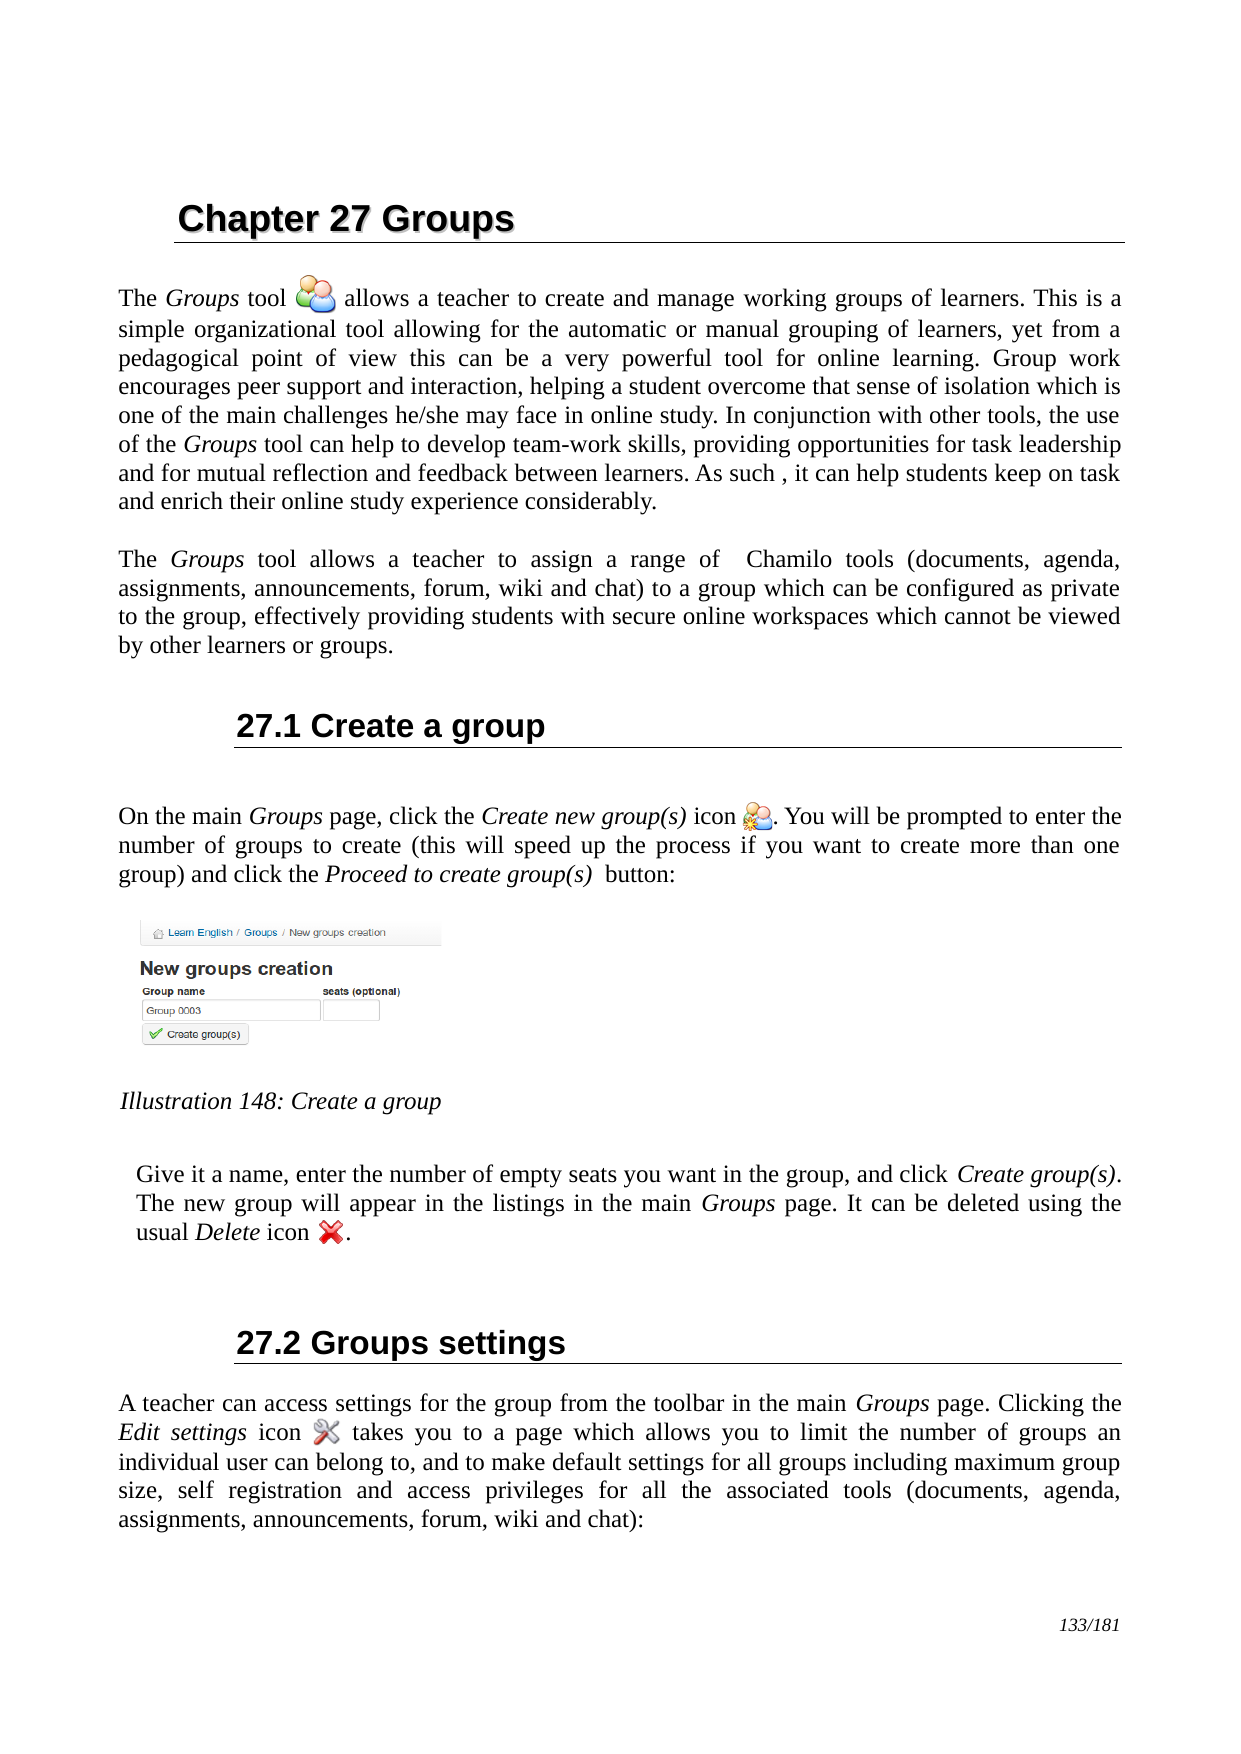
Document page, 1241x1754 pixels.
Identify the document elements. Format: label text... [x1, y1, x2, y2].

picture [294, 272, 336, 314]
picture [317, 1218, 344, 1245]
text The Groups tool allows a teacher to assign a range of Chamilo tools (documents, agenda, assignments, announcements, forum, wiki and chat) to a group which can be configured as private to the group, effectively providing students with secure online workspaces which cannot be viewed by other learners or groups. [118, 544, 1122, 659]
subtitle Groups settings [234, 1323, 1122, 1363]
picture [312, 1417, 342, 1447]
text The Groups tool allows a teacher to create and manage working groups of learners. This is a simple organizational tool allowing for the automatic or manual grouping of learners, yet from a pedagogical point of view this can be a very powerful tool for online learning. Group work encourages peer support and interaction, helping a student overcome that sense of isolation which is one of the main challenges he/she may face in online study. In conjunction with other tools, the use of the Groups tool can help to develop team-work skills, providing opportunities for task leadership and for mutual reflection and feedback between learners. As such , it can help students keep on task and enrich their online study experience considerably. [118, 272, 1122, 515]
subtitle Groups [174, 193, 1125, 242]
picture [742, 801, 773, 831]
text A teacher can access settings for the group from the toolbar in the main Groups page. Clicking the Edit settings icon takes you to a page which allows you to limit the number of groups an individual user can belong to, and to make default settings for all groups including maximum group size, self registration and access privileges for all the associated tools (documents, agenda, assignments, announcements, forum, wiki and chat): [118, 1388, 1122, 1533]
text On the main Groups page, click the Create new group(s) icon . You will be prompted to enter the number of groups to create (this will speed up the process if you want to create more than one group) and click the Proceed to create group(s) button: [118, 801, 1122, 888]
subtitle Create a group [234, 706, 1122, 747]
picture [136, 920, 442, 1053]
text Illustration 148: Create a group [120, 1086, 693, 1115]
list Give it a name, enter the number of empty seats you want in the group, and click Create group(s). The new group will appear in the listings in the main Groups page. It can be deleted using the usual Delete icon . [118, 1159, 1122, 1246]
